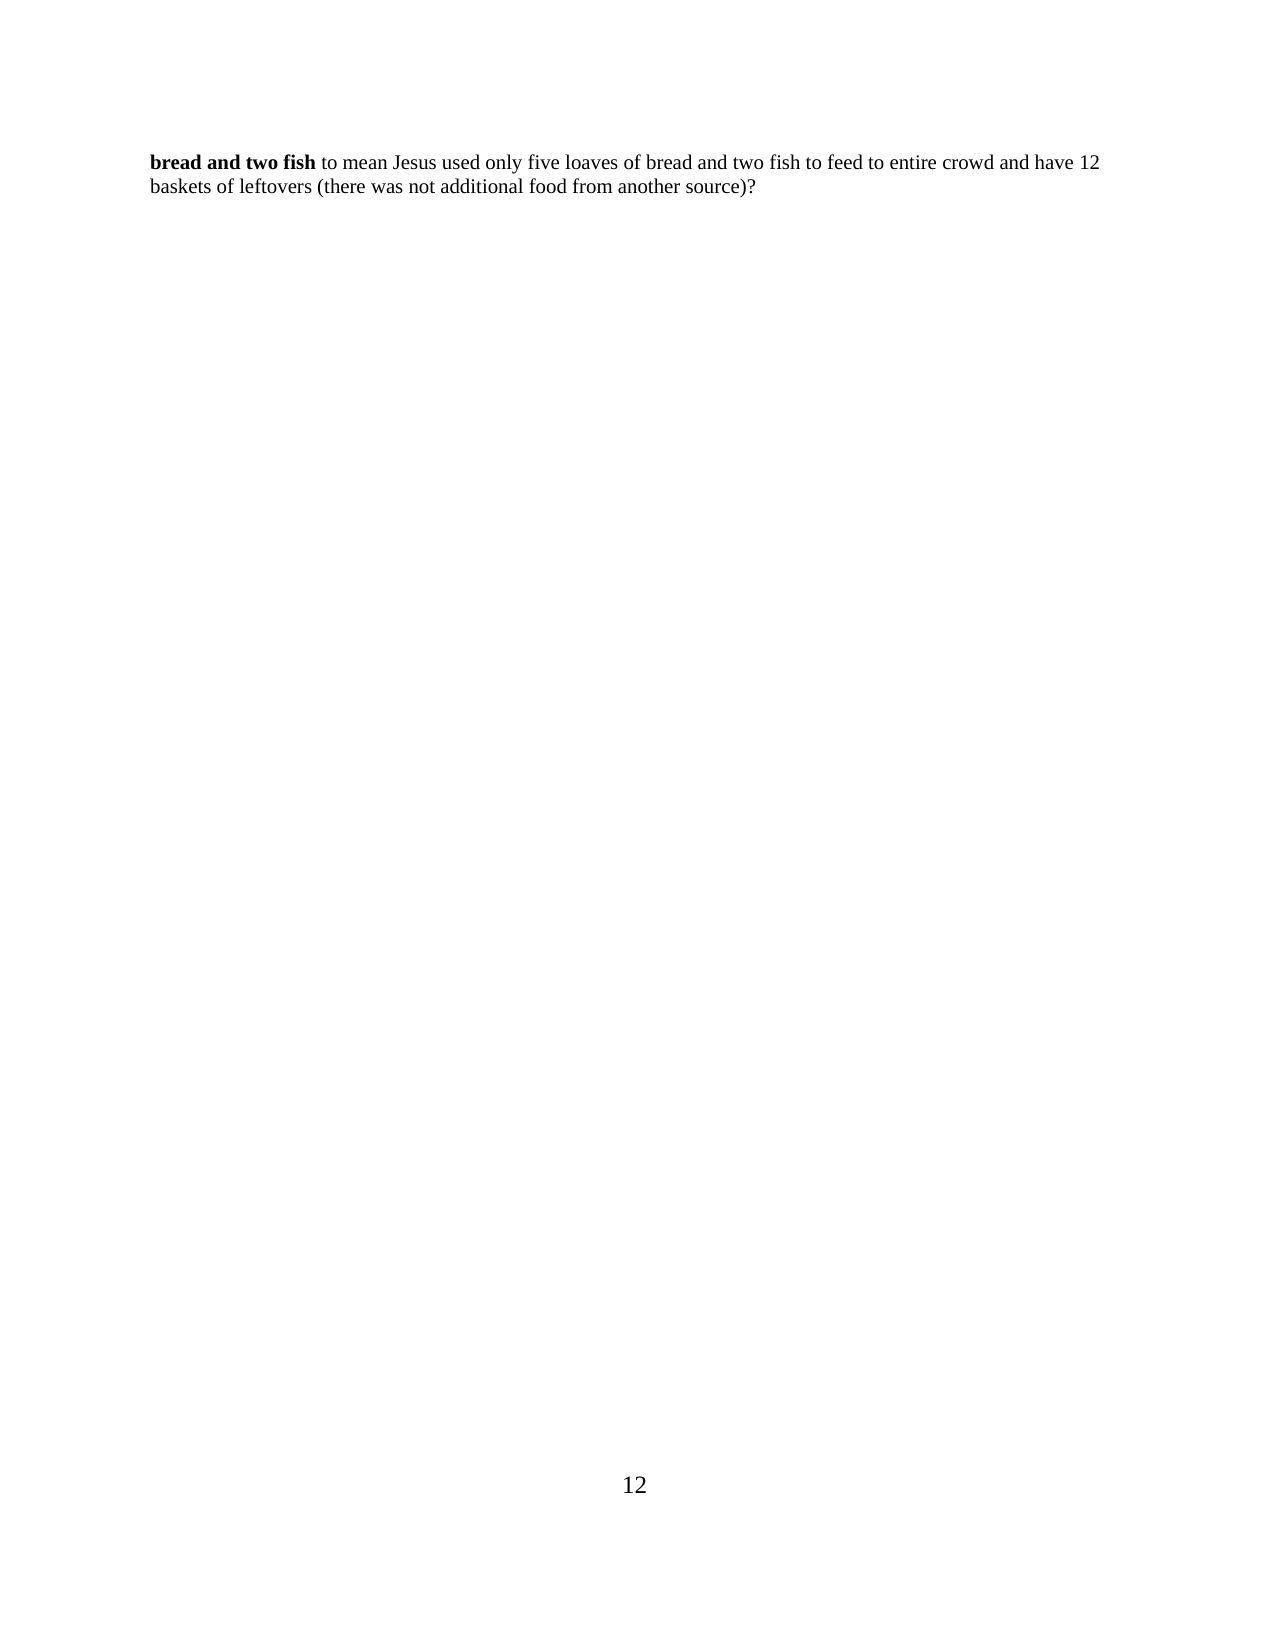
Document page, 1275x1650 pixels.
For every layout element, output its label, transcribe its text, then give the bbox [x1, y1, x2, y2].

text bread and two fish to mean Jesus used only five loaves of bread and two fish to feed to entire crowd and have 12 baskets of leftovers (there was not additional food from another source)? [150, 150, 1125, 198]
